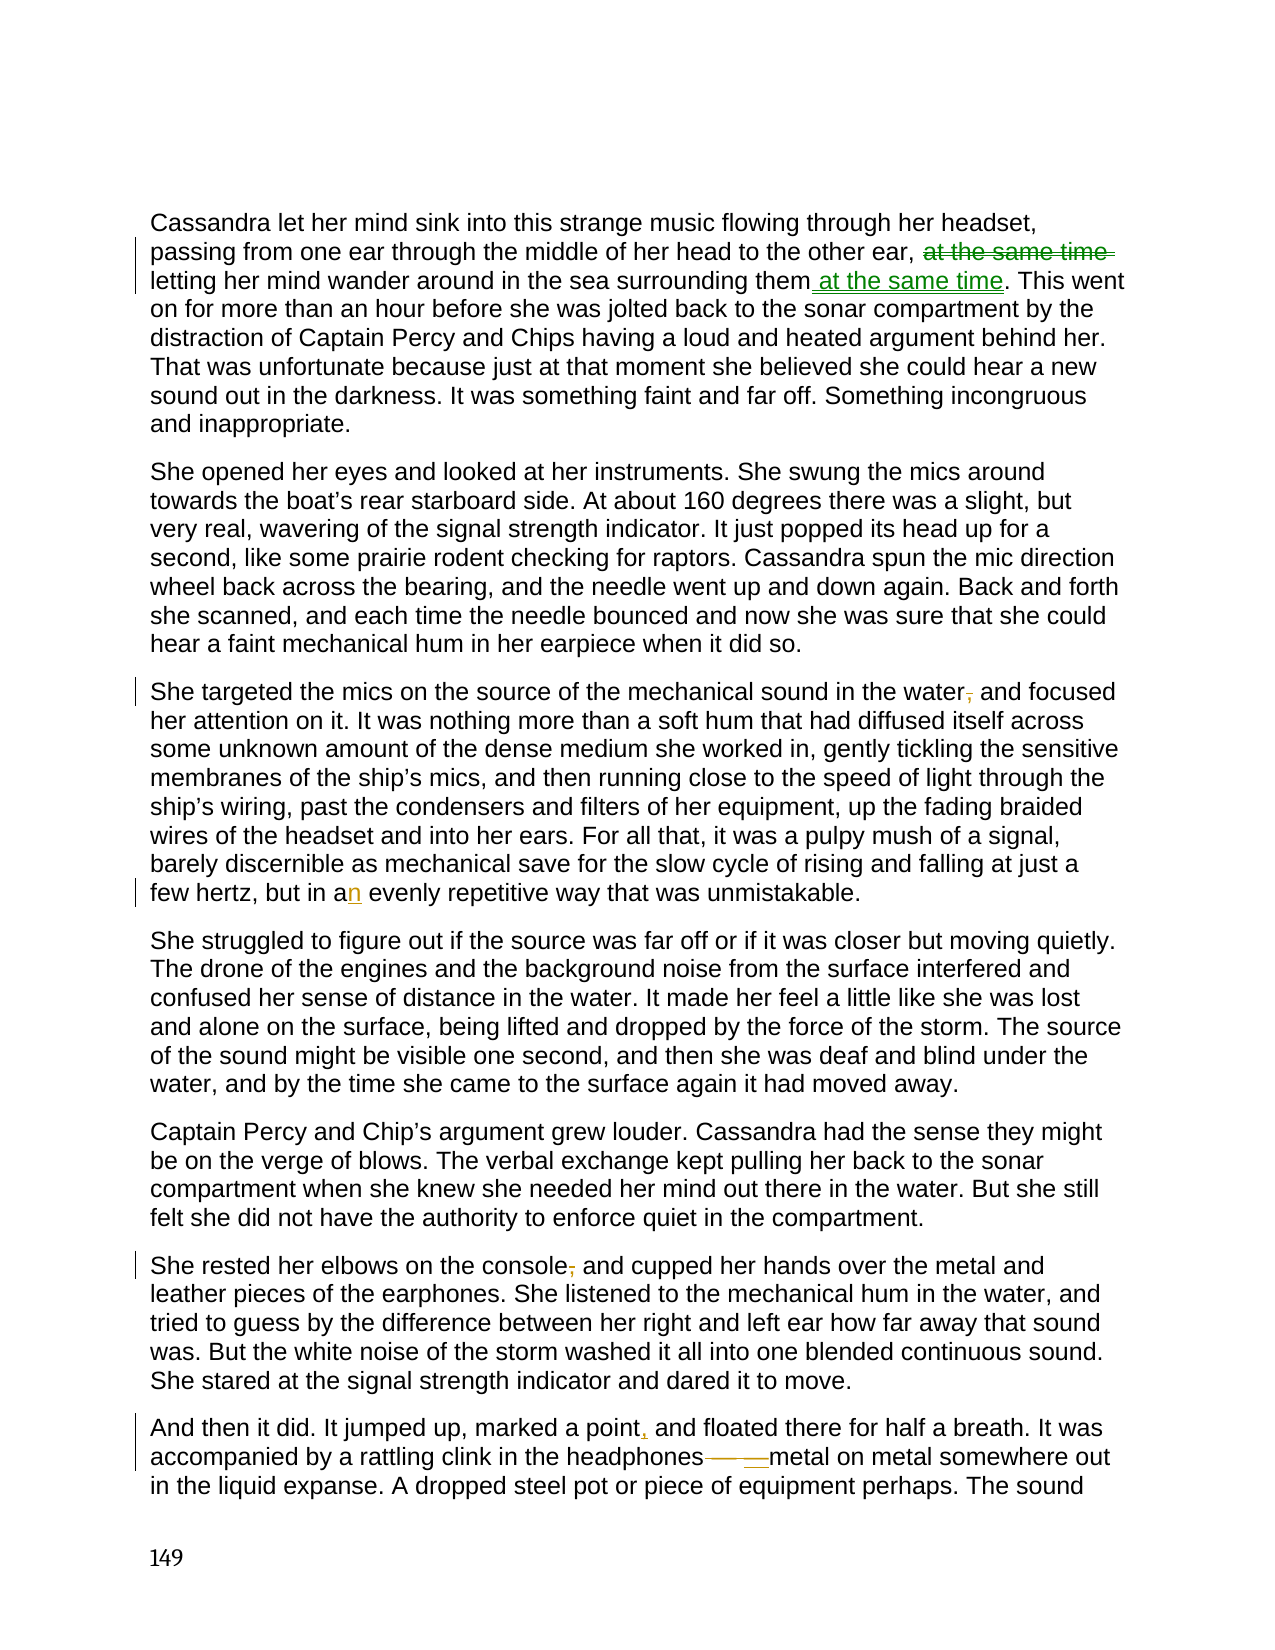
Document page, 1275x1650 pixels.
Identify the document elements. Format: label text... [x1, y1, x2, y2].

text Captain Percy and Chip’s argument grew louder. Cassandra had the sense they might be on the verge of blows. The verbal exchange kept pulling her back to the sonar compartment when she knew she needed her mind out there in the water. But she still felt she did not have the authority to enforce quiet in the compartment. [150, 1117, 1125, 1232]
text Cassandra let her mind sink into this strange music flowing through her headset, passing from one ear through the middle of her head to the other ear, letting her mind wander around in the sea surrounding them at the same time. This went on for more than an hour before she was jolted back to the sonar compartment by the distraction of Captain Percy and Chips having a loud and heated argument behind her. That was unfortunate because just at that moment she believed she could hear a new sound out in the darkness. It was something faint and far off. Something incongruous and inappropriate. [150, 208, 1125, 438]
text She rested her elbows on the console and cupped her hands over the metal and leather pieces of the earphones. She listened to the mechanical hum in the water, and tried to guess by the difference between her right and left ear how far away that sound was. But the white noise of the storm washed it all into one blended continuous sound. She stared at the signal strength indicator and dared it to move. [150, 1251, 1125, 1394]
text She targeted the mics on the source of the mechanical sound in the water and focused her attention on it. It was nothing more than a soft hum that had diffused itself across some unknown amount of the dense medium she worked in, gently tickling the sensitive membranes of the ship’s mics, and then running close to the speed of light through the ship’s wiring, past the condensers and filters of her equipment, up the fading braided wires of the headset and into her ears. For all that, it was a pulpy mush of a signal, barely discernible as mechanical save for the slow cycle of rising and falling at just a few hertz, but in an evenly repetitive way that was unmistakable. [150, 677, 1125, 907]
text She struggled to figure out if the source was far off or if it was closer but moving quietly. The drone of the engines and the background noise from the surface interfered and confused her sense of distance in the water. It made her feel a little like she was lost and alone on the surface, being lifted and dropped by the force of the storm. The source of the sound might be visible one second, and then she was deaf and blind under the water, and by the time she came to the surface again it had moved away. [150, 926, 1125, 1098]
text She opened her eyes and looked at her instruments. She swung the mics around towards the boat’s rear starboard side. At about 160 degrees there was a slight, but very real, wavering of the signal strength indicator. It just popped its head up for a second, like some prairie rodent checking for raptors. Cassandra spun the mic direction wheel back across the bearing, and the needle went up and down again. Back and forth she scanned, and each time the needle bounced and now she was sure that she could hear a faint mechanical hum in her earpiece when it did so. [150, 457, 1125, 658]
text And then it did. It jumped up, marked a point, and floated there for half a breath. It was accompanied by a rattling clink in the headphones—metal on metal somewhere out in the liquid expanse. A dropped steel pot or piece of equipment perhaps. The sound [150, 1413, 1125, 1499]
